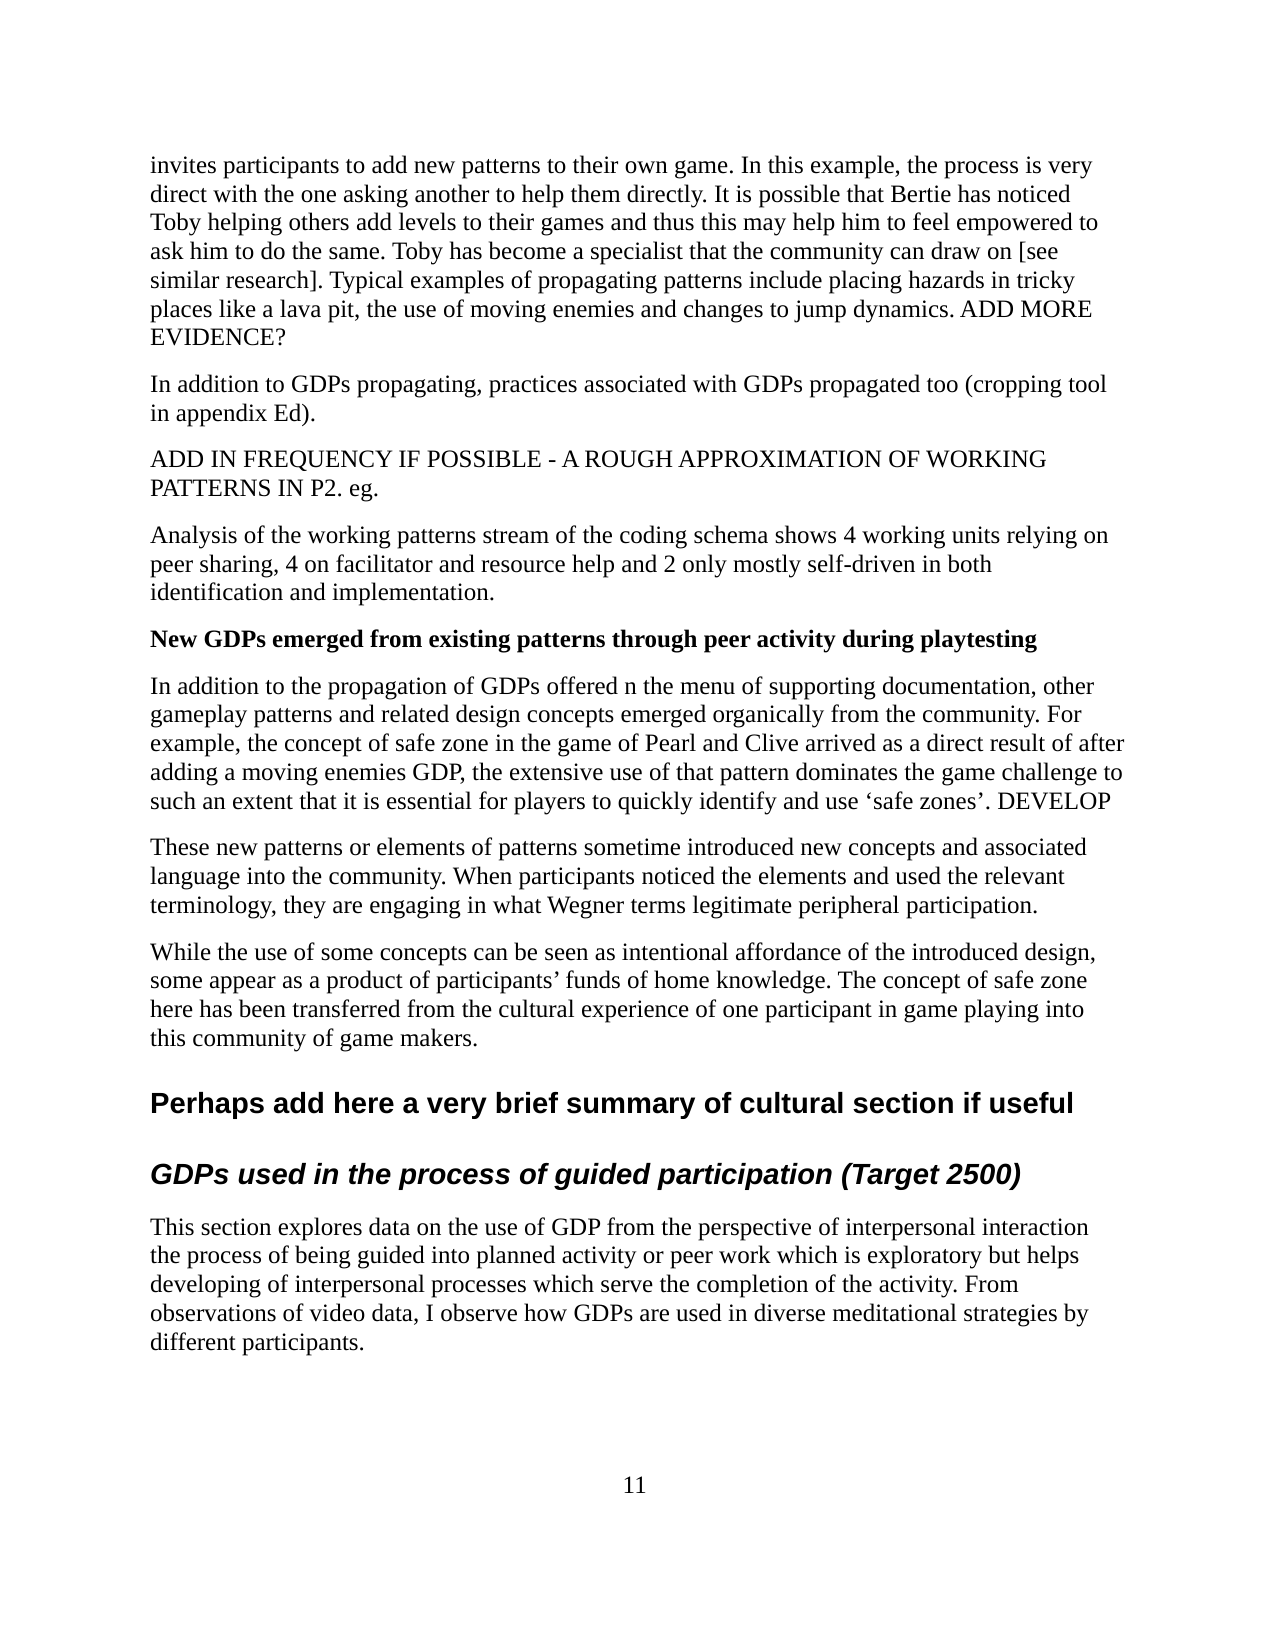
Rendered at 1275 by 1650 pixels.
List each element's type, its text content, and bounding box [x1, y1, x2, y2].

text In addition to GDPs propagating, practices associated with GDPs propagated too (cropping tool in appendix Ed). [150, 369, 1125, 427]
text ADD IN FREQUENCY IF POSSIBLE - A ROUGH APPROXIMATION OF WORKING PATTERNS IN P2. eg. [150, 444, 1125, 502]
text This section explores data on the use of GDP from the perspective of interpersonal interaction the process of being guided into planned activity or peer work which is exploratory but helps developing of interpersonal processes which serve the completion of the activity. From observations of video data, I observe how GDPs are used in diverse meditational strategies by different participants. [150, 1212, 1125, 1355]
text In addition to the propagation of GDPs offered n the menu of supporting documentation, other gameplay patterns and related design concepts emerged organically from the community. For example, the concept of safe zone in the game of Pearl and Clive arrived as a direct result of after adding a moving enemies GDP, the extensive use of that pattern dominates the game challenge to such an extent that it is essential for players to quickly identify and use ‘safe zones’. DEVELOP [150, 671, 1125, 814]
text These new patterns or elements of patterns sometime introduced new concepts and associated language into the community. When participants noticed the elements and used the relevant terminology, they are engaging in what Wegner terms legitimate peripheral participation. [150, 832, 1125, 919]
text invites participants to add new patterns to their own game. In this example, the process is very direct with the one asking another to help them directly. It is possible that Bertie has noticed Toby helping others add levels to their games and thus this may help him to feel empowered to ask him to do the same. Toby has become a specialist that the community can draw on [see similar research]. Typical examples of propagating patterns include placing hazards in tricky places like a lava pit, the use of moving enemies and changes to jump dynamics. ADD MORE EVIDENCE? [150, 150, 1125, 351]
subtitle GDPs used in the process of guided participation (Target 2500) [150, 1157, 1125, 1190]
subtitle Perhaps add here a very brief summary of cultural section if useful [150, 1086, 1125, 1119]
text Analysis of the working patterns stream of the coding schema shows 4 working units relying on peer sharing, 4 on facilitator and resource help and 2 only mostly self-driven in both identification and implementation. [150, 520, 1125, 606]
text New GDPs emerged from existing patterns through peer activity during playtesting [150, 624, 1125, 653]
text While the use of some concepts can be seen as intentional affordance of the introduced design, some appear as a product of participants’ funds of home knowledge. The concept of safe zone here has been transferred from the cultural experience of one participant in game playing into this community of game makers. [150, 937, 1125, 1052]
